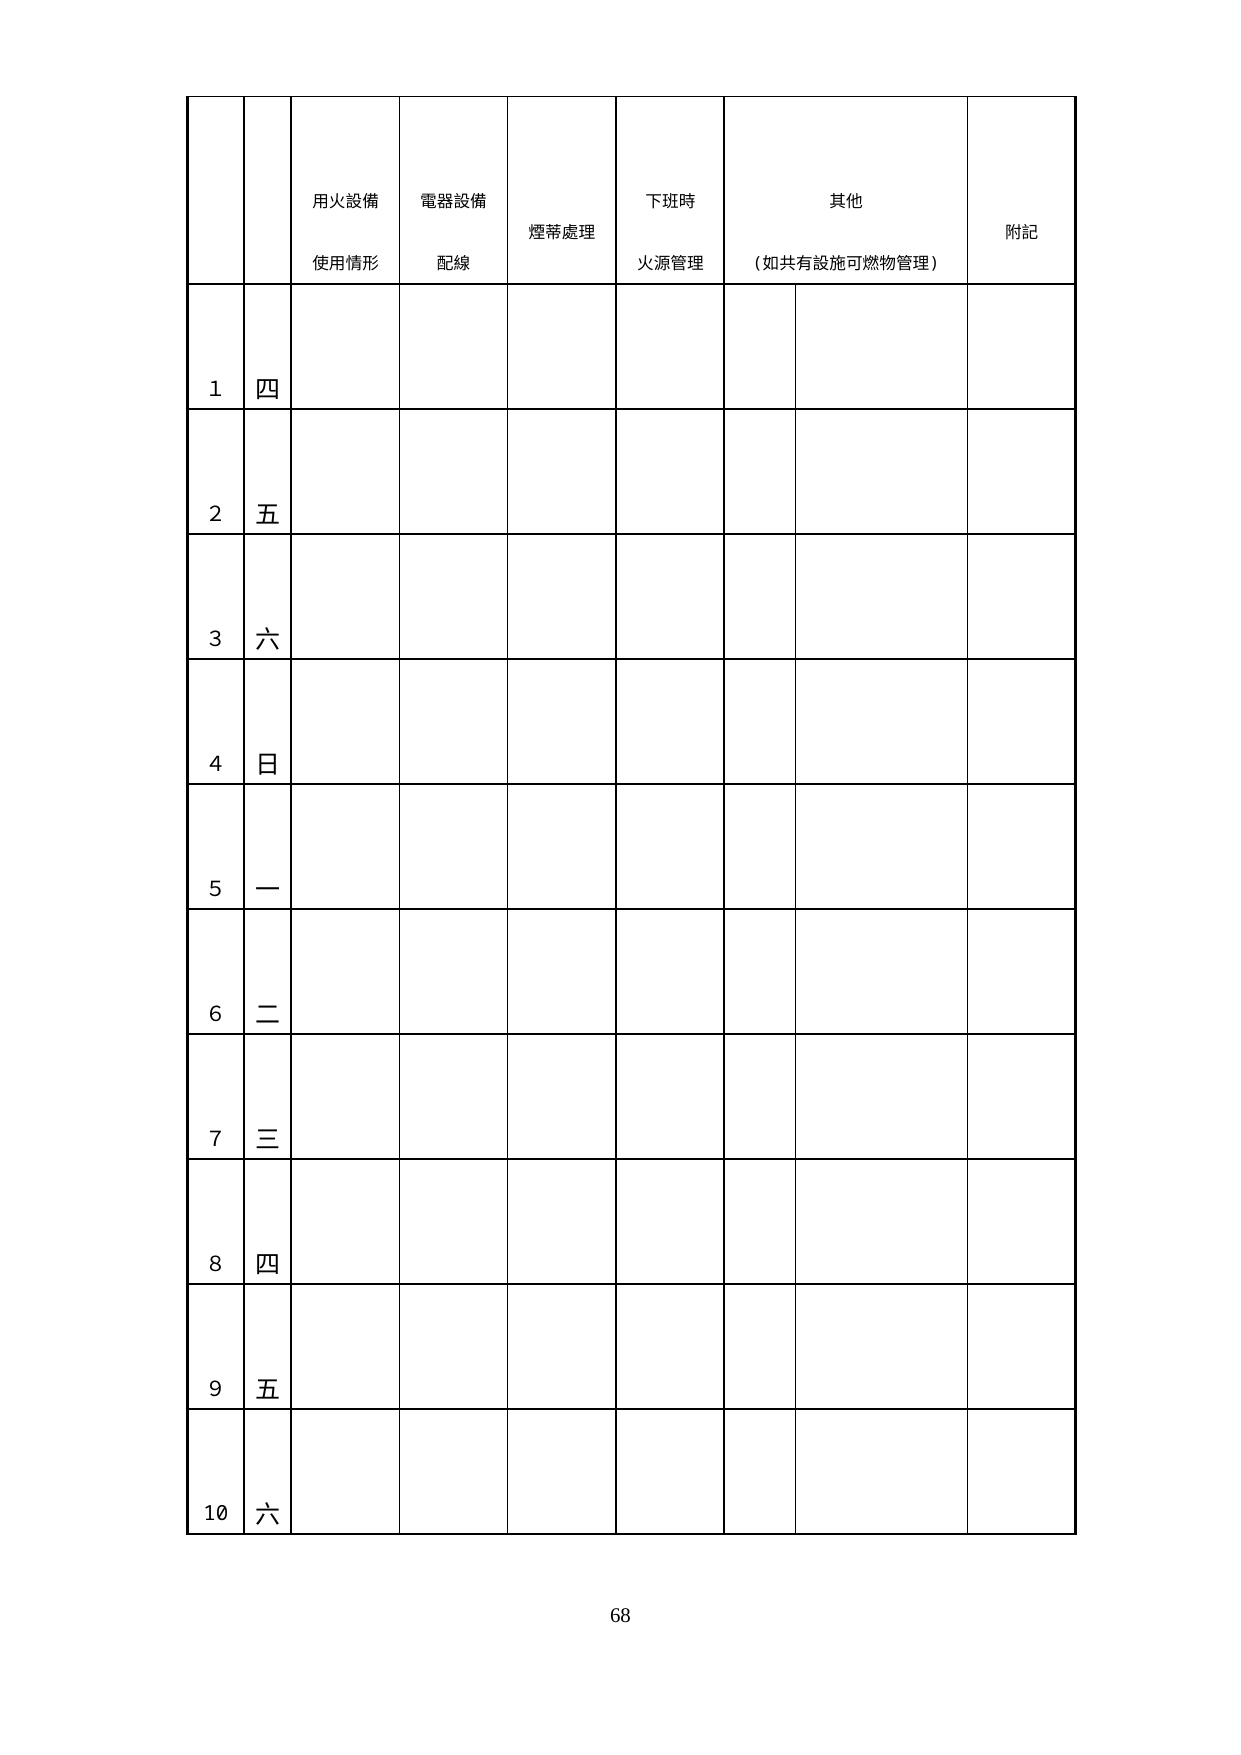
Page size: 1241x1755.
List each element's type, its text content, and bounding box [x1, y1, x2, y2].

table_cell [968, 535, 1074, 658]
table_cell [400, 660, 507, 783]
table_cell [617, 1410, 723, 1533]
table_cell 電器設備 配線 [400, 97, 507, 283]
table_cell [508, 535, 615, 658]
table_cell [617, 285, 723, 408]
table_cell 一 [245, 785, 290, 908]
table_cell [292, 785, 399, 908]
table_cell [508, 1035, 615, 1158]
table_cell [292, 910, 399, 1033]
table_cell ７ [189, 1035, 243, 1158]
table_cell [796, 1035, 967, 1158]
table_cell [968, 1035, 1074, 1158]
table_cell [400, 410, 507, 533]
table_cell [617, 535, 723, 658]
table_cell [725, 535, 795, 658]
table_cell [617, 1160, 723, 1283]
table_cell [617, 785, 723, 908]
table_cell [400, 535, 507, 658]
table_cell [796, 410, 967, 533]
table_cell 四 [245, 1160, 290, 1283]
table_cell [292, 1035, 399, 1158]
table_cell [245, 97, 290, 283]
table_cell 二 [245, 910, 290, 1033]
table_cell ２ [189, 410, 243, 533]
table_cell [400, 1410, 507, 1533]
table_cell [725, 660, 795, 783]
table_cell [400, 1035, 507, 1158]
table_cell [400, 785, 507, 908]
table_cell [508, 910, 615, 1033]
table_cell [508, 1410, 615, 1533]
table_cell [796, 660, 967, 783]
table_cell [400, 1160, 507, 1283]
table_cell [725, 1285, 795, 1408]
table_cell [968, 660, 1074, 783]
table_cell [968, 1410, 1074, 1533]
table_cell 附記 [968, 97, 1074, 283]
table_cell [508, 660, 615, 783]
table_cell ５ [189, 785, 243, 908]
table_cell [617, 1035, 723, 1158]
table_cell 三 [245, 1035, 290, 1158]
table_cell [725, 1035, 795, 1158]
table_cell ８ [189, 1160, 243, 1283]
table_cell ３ [189, 535, 243, 658]
table_cell [725, 910, 795, 1033]
table_cell [400, 285, 507, 408]
table_cell 10 [189, 1410, 243, 1533]
table_cell 六 [245, 1410, 290, 1533]
table_cell [292, 1410, 399, 1533]
table_cell [725, 1160, 795, 1283]
table_cell [508, 410, 615, 533]
table_cell [189, 97, 243, 283]
table_cell 日 [245, 660, 290, 783]
table_cell 六 [245, 535, 290, 658]
table_cell [796, 910, 967, 1033]
table_cell ４ [189, 660, 243, 783]
table_cell [617, 910, 723, 1033]
table_cell １ [189, 285, 243, 408]
table_cell [292, 1160, 399, 1283]
table_cell [292, 410, 399, 533]
table_cell [796, 1160, 967, 1283]
table_cell [725, 410, 795, 533]
table_cell [796, 535, 967, 658]
table_cell [968, 1285, 1074, 1408]
table_cell [508, 1285, 615, 1408]
table_cell 用火設備 使用情形 [292, 97, 399, 283]
table_cell 其他 (如共有設施可燃物管理) [725, 97, 967, 283]
table_cell 下班時 火源管理 [617, 97, 723, 283]
table_cell [617, 660, 723, 783]
table_cell [796, 1285, 967, 1408]
table_cell [617, 410, 723, 533]
table_cell 五 [245, 1285, 290, 1408]
table_cell [968, 410, 1074, 533]
table_cell [508, 285, 615, 408]
table_cell ９ [189, 1285, 243, 1408]
table_cell [796, 785, 967, 908]
table_cell [725, 1410, 795, 1533]
table_cell [968, 1160, 1074, 1283]
table_cell [508, 1160, 615, 1283]
table_cell ６ [189, 910, 243, 1033]
table_cell [725, 785, 795, 908]
table_cell 四 [245, 285, 290, 408]
table_cell [796, 285, 967, 408]
table_cell [968, 285, 1074, 408]
table_cell [968, 785, 1074, 908]
table_cell [292, 285, 399, 408]
table_cell [292, 535, 399, 658]
table_cell 煙蒂處理 [508, 97, 615, 283]
table_cell [292, 1285, 399, 1408]
table_cell [508, 785, 615, 908]
table_cell [292, 660, 399, 783]
table_cell [796, 1410, 967, 1533]
table_cell [400, 1285, 507, 1408]
table_cell 五 [245, 410, 290, 533]
table_cell [400, 910, 507, 1033]
table_cell [617, 1285, 723, 1408]
table_cell [968, 910, 1074, 1033]
table_cell [725, 285, 795, 408]
